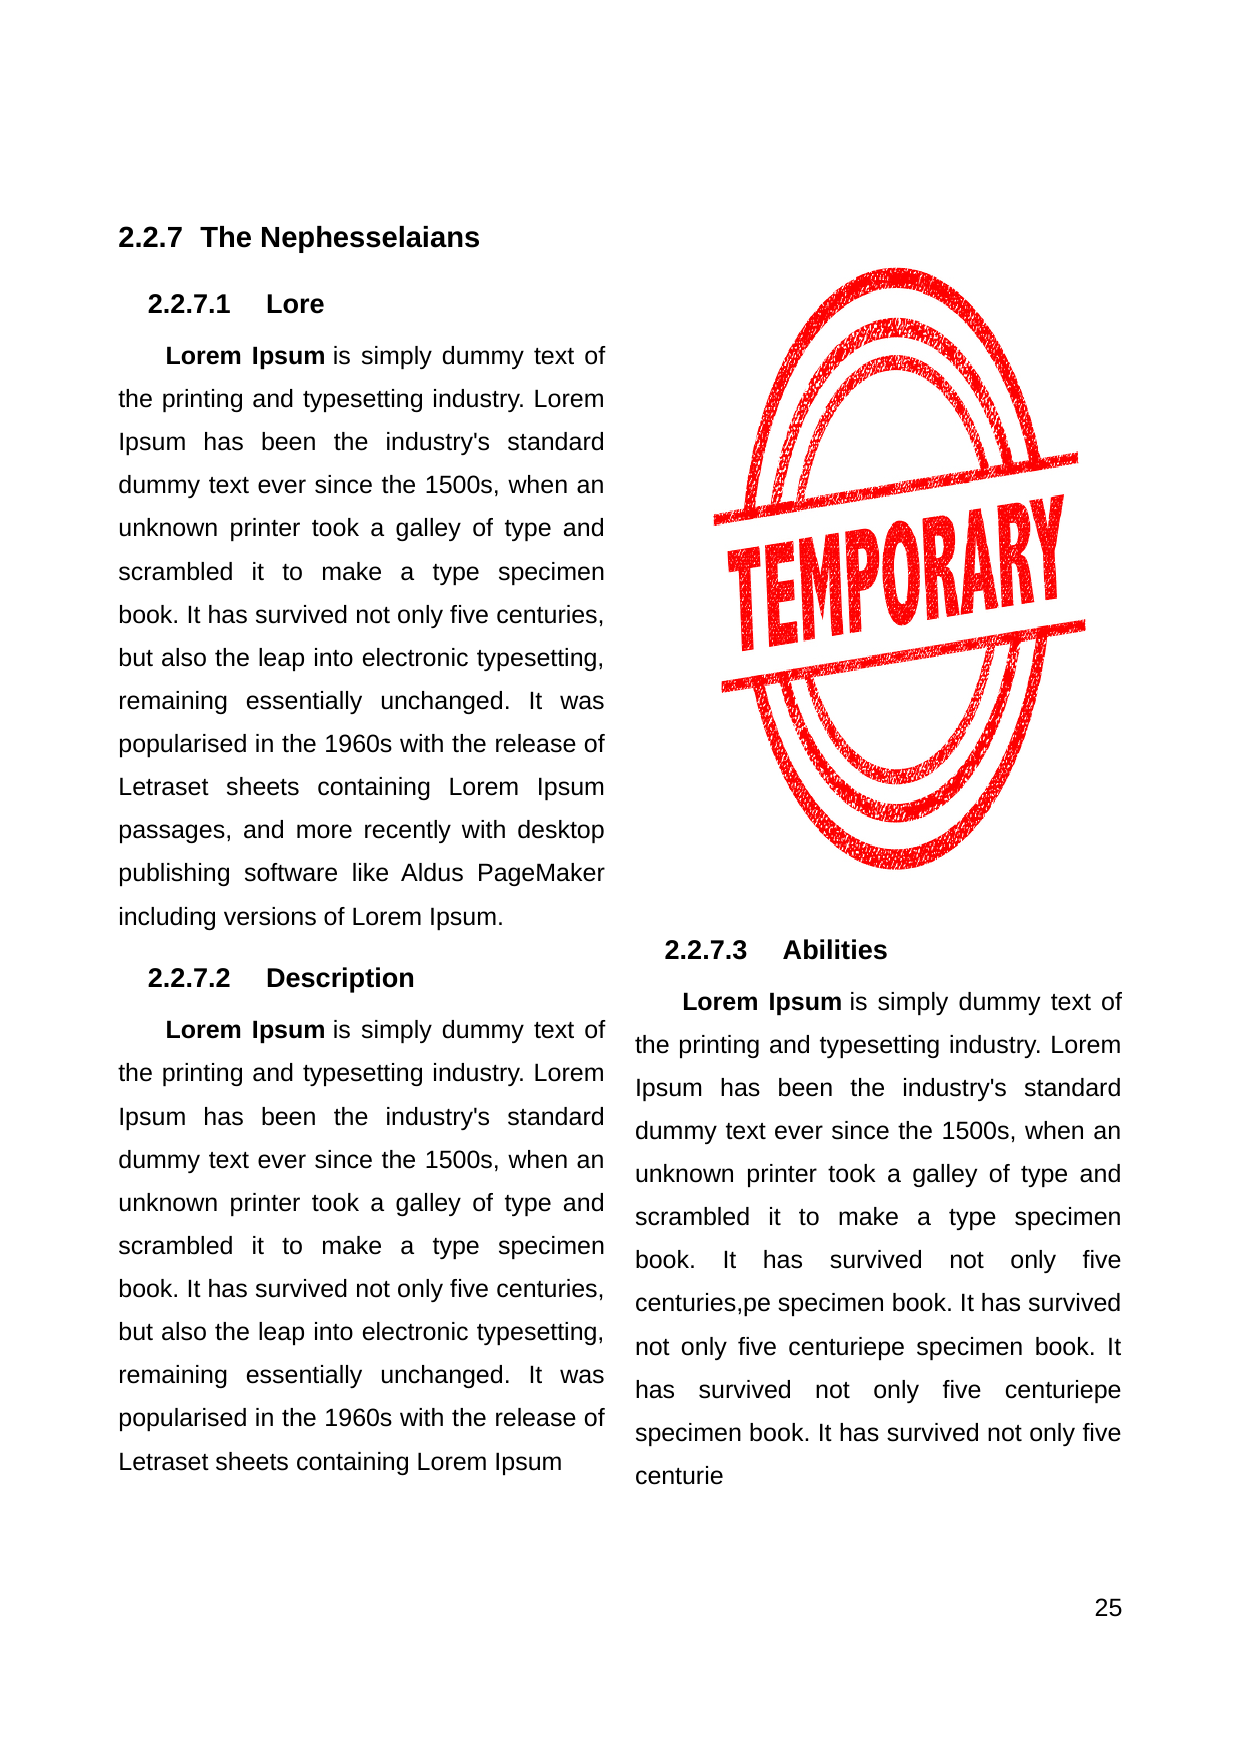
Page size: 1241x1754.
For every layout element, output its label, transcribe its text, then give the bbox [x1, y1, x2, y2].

text Lorem Ipsum is simply dummy text of the printing and typesetting industry. Lorem Ipsum has been the industry's standard dummy text ever since the 1500s, when an unknown printer took a galley of type and scrambled it to make a type specimen book. It has survived not only five centuries, but also the leap into electronic typesetting, remaining essentially unchanged. It was popularised in the 1960s with the release of Letraset sheets containing Lorem Ipsum passages, and more recently with desktop publishing software like Aldus PageMaker including versions of Lorem Ipsum. [118, 341, 605, 930]
text Lorem Ipsum is simply dummy text of the printing and typesetting industry. Lorem Ipsum has been the industry's standard dummy text ever since the 1500s, when an unknown printer took a galley of type and scrambled it to make a type specimen book. It has survived not only five centuries, but also the leap into electronic typesetting, remaining essentially unchanged. It was popularised in the 1960s with the release of Letraset sheets containing Lorem Ipsum [118, 1015, 605, 1475]
subtitle Lore [118, 288, 605, 319]
subtitle Description [118, 962, 605, 994]
subtitle Abilities [635, 220, 1122, 965]
subtitle The Nephesselaians [118, 220, 605, 254]
text Lorem Ipsum is simply dummy text of the printing and typesetting industry. Lorem Ipsum has been the industry's standard dummy text ever since the 1500s, when an unknown printer took a galley of type and scrambled it to make a type specimen book. It has survived not only five centuries,pe specimen book. It has survived not only five centuriepe specimen book. It has survived not only five centuriepe specimen book. It has survived not only five centurie [635, 986, 1122, 1489]
picture [640, 235, 1138, 918]
